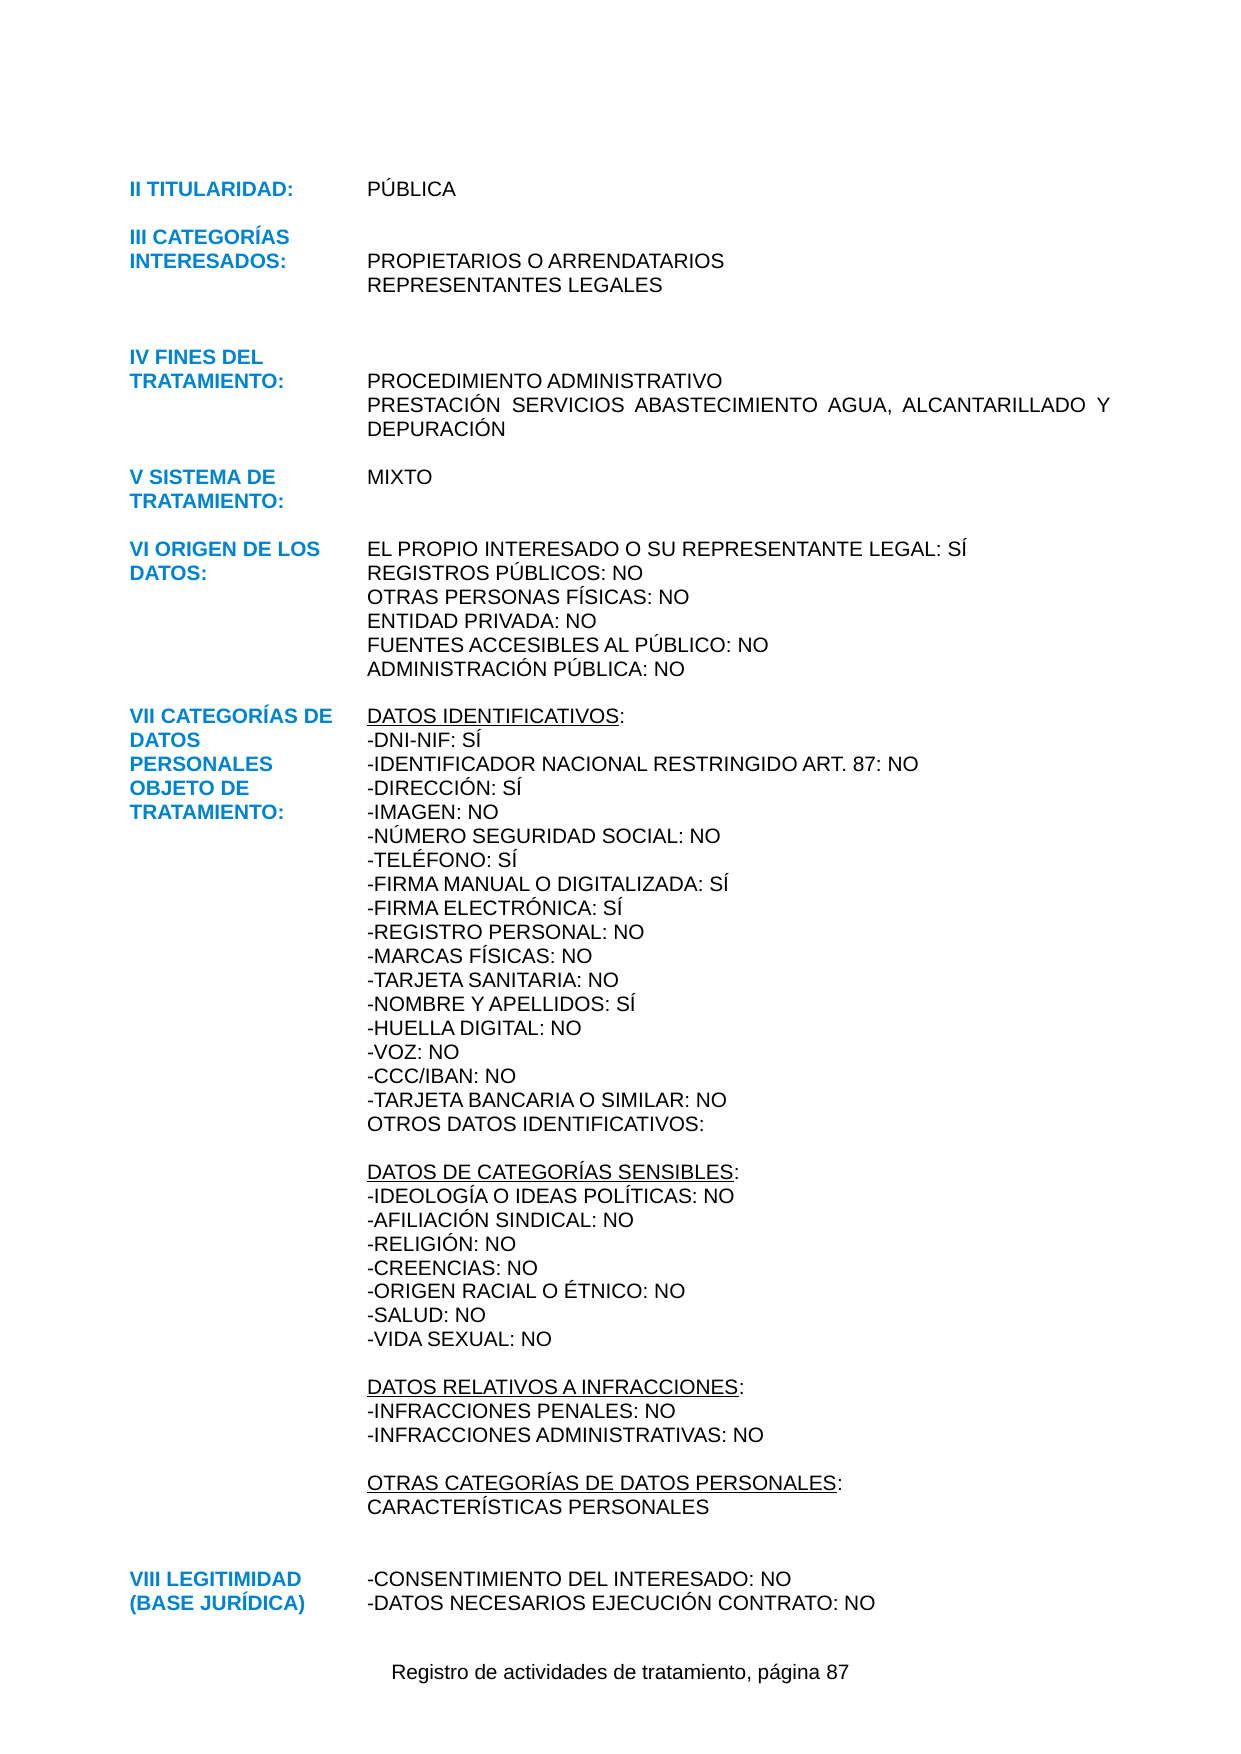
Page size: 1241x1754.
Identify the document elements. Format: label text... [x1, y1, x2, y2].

table_cell EL PROPIO INTERESADO O SU REPRESENTANTE LEGAL: SÍ REGISTROS PÚBLICOS: NO OTRAS PERSONAS FÍSICAS: NO ENTIDAD PRIVADA: NO FUENTES ACCESIBLES AL PÚBLICO: NO ADMINISTRACIÓN PÚBLICA: NO [356, 537, 1122, 704]
table_cell PROCEDIMIENTO ADMINISTRATIVO PRESTACIÓN SERVICIOS ABASTECIMIENTO AGUA, ALCANTARILLADO Y DEPURACIÓN [356, 345, 1122, 465]
table_cell III CATEGORÍAS INTERESADOS: [118, 225, 356, 345]
table_cell V SISTEMA DE TRATAMIENTO: [118, 465, 356, 537]
table_cell VIII LEGITIMIDAD (BASE JURÍDICA) [118, 1567, 356, 1615]
table_cell VI ORIGEN DE LOS DATOS: [118, 537, 356, 704]
table_cell PÚBLICA [356, 177, 1122, 225]
table_cell PROPIETARIOS O ARRENDATARIOS REPRESENTANTES LEGALES [356, 225, 1122, 345]
table_cell II TITULARIDAD: [118, 177, 356, 225]
table_cell DATOS IDENTIFICATIVOS: -DNI-NIF: SÍ -IDENTIFICADOR NACIONAL RESTRINGIDO ART. 87: NO -DIRECCIÓN: SÍ -IMAGEN: NO -NÚMERO SEGURIDAD SOCIAL: NO -TELÉFONO: SÍ -FIRMA MANUAL O DIGITALIZADA: SÍ -FIRMA ELECTRÓNICA: SÍ -REGISTRO PERSONAL: NO -MARCAS FÍSICAS: NO -TARJETA SANITARIA: NO -NOMBRE Y APELLIDOS: SÍ -HUELLA DIGITAL: NO -VOZ: NO -CCC/IBAN: NO -TARJETA BANCARIA O SIMILAR: NO OTROS DATOS IDENTIFICATIVOS: DATOS DE CATEGORÍAS SENSIBLES: -IDEOLOGÍA O IDEAS POLÍTICAS: NO -AFILIACIÓN SINDICAL: NO -RELIGIÓN: NO -CREENCIAS: NO -ORIGEN RACIAL O ÉTNICO: NO -SALUD: NO -VIDA SEXUAL: NO DATOS RELATIVOS A INFRACCIONES: -INFRACCIONES PENALES: NO -INFRACCIONES ADMINISTRATIVAS: NO OTRAS CATEGORÍAS DE DATOS PERSONALES: CARACTERÍSTICAS PERSONALES [356, 704, 1122, 1567]
table_cell -CONSENTIMIENTO DEL INTERESADO: NO -DATOS NECESARIOS EJECUCIÓN CONTRATO: NO [356, 1567, 1122, 1615]
table_cell IV FINES DEL TRATAMIENTO: [118, 345, 356, 465]
table_cell MIXTO [356, 465, 1122, 537]
table_cell VII CATEGORÍAS DE DATOS PERSONALES OBJETO DE TRATAMIENTO: [118, 704, 356, 1567]
